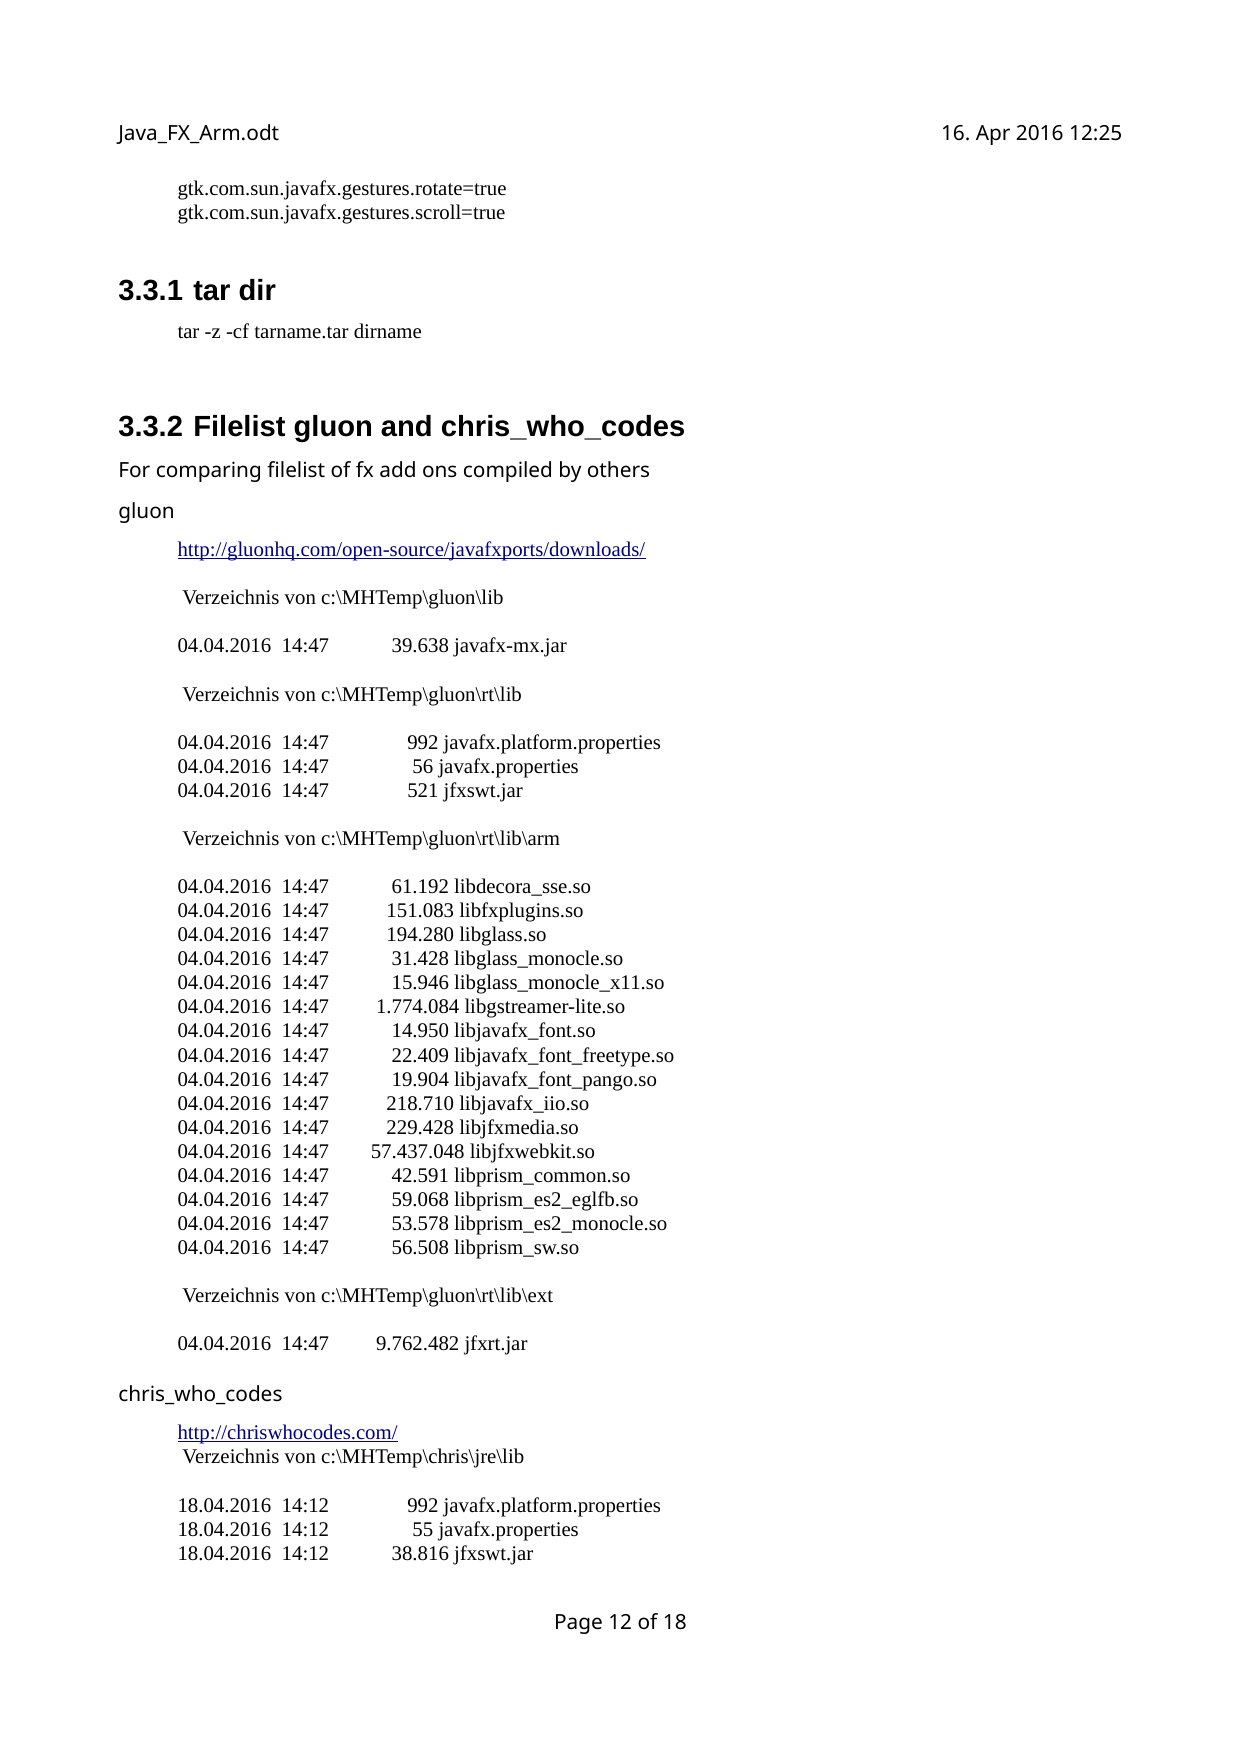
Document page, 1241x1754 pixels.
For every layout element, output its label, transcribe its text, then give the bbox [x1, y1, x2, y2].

text 18.04.2016 14:12 992 javafx.platform.properties [177, 1492, 1122, 1517]
text 18.04.2016 14:12 38.816 jfxswt.jar [177, 1541, 1122, 1565]
text 04.04.2016 14:47 39.638 javafx-mx.jar [177, 633, 1122, 657]
text Verzeichnis von c:\MHTemp\gluon\lib [177, 585, 1122, 609]
text 04.04.2016 14:47 42.591 libprism_common.so [177, 1163, 1122, 1187]
text 04.04.2016 14:47 22.409 libjavafx_font_freetype.so [177, 1042, 1122, 1067]
text 04.04.2016 14:47 151.083 libfxplugins.so [177, 898, 1122, 922]
text 04.04.2016 14:47 194.280 libglass.so [177, 922, 1122, 946]
text gtk.com.sun.javafx.gestures.rotate=true gtk.com.sun.javafx.gestures.scroll=true [177, 176, 1122, 224]
text 18.04.2016 14:12 55 javafx.properties [177, 1517, 1122, 1541]
text http://gluonhq.com/open-source/javafxports/downloads/ [177, 537, 1122, 561]
subtitle tar dir [118, 273, 1122, 307]
text Verzeichnis von c:\MHTemp\gluon\rt\lib\ext [177, 1283, 1122, 1307]
text 04.04.2016 14:47 14.950 libjavafx_font.so [177, 1018, 1122, 1042]
text 04.04.2016 14:47 15.946 libglass_monocle_x11.so [177, 970, 1122, 994]
text Verzeichnis von c:\MHTemp\gluon\rt\lib [177, 682, 1122, 706]
text 04.04.2016 14:47 57.437.048 libjfxwebkit.so [177, 1139, 1122, 1163]
text 04.04.2016 14:47 56 javafx.properties [177, 754, 1122, 778]
subtitle Filelist gluon and chris_who_codes [118, 409, 1122, 443]
text 04.04.2016 14:47 19.904 libjavafx_font_pango.so [177, 1067, 1122, 1091]
text 04.04.2016 14:47 61.192 libdecora_sse.so [177, 874, 1122, 898]
text Verzeichnis von c:\MHTemp\gluon\rt\lib\arm [177, 826, 1122, 850]
text tar -z -cf tarname.tar dirname [177, 319, 1122, 343]
text 04.04.2016 14:47 992 javafx.platform.properties [177, 730, 1122, 754]
text 04.04.2016 14:47 53.578 libprism_es2_monocle.so [177, 1211, 1122, 1235]
text chris_who_codes [118, 1379, 1122, 1408]
text 04.04.2016 14:47 9.762.482 jfxrt.jar [177, 1331, 1122, 1355]
text gluon [118, 496, 1122, 525]
text 04.04.2016 14:47 229.428 libjfxmedia.so [177, 1115, 1122, 1139]
text http://chriswhocodes.com/ [177, 1420, 1122, 1444]
text 04.04.2016 14:47 31.428 libglass_monocle.so [177, 946, 1122, 970]
text 04.04.2016 14:47 521 jfxswt.jar [177, 778, 1122, 802]
text 04.04.2016 14:47 59.068 libprism_es2_eglfb.so [177, 1187, 1122, 1211]
text 04.04.2016 14:47 218.710 libjavafx_iio.so [177, 1091, 1122, 1115]
text 04.04.2016 14:47 1.774.084 libgstreamer-lite.so [177, 994, 1122, 1018]
text Verzeichnis von c:\MHTemp\chris\jre\lib [177, 1444, 1122, 1468]
text 04.04.2016 14:47 56.508 libprism_sw.so [177, 1235, 1122, 1259]
text For comparing filelist of fx add ons compiled by others [118, 455, 1122, 484]
